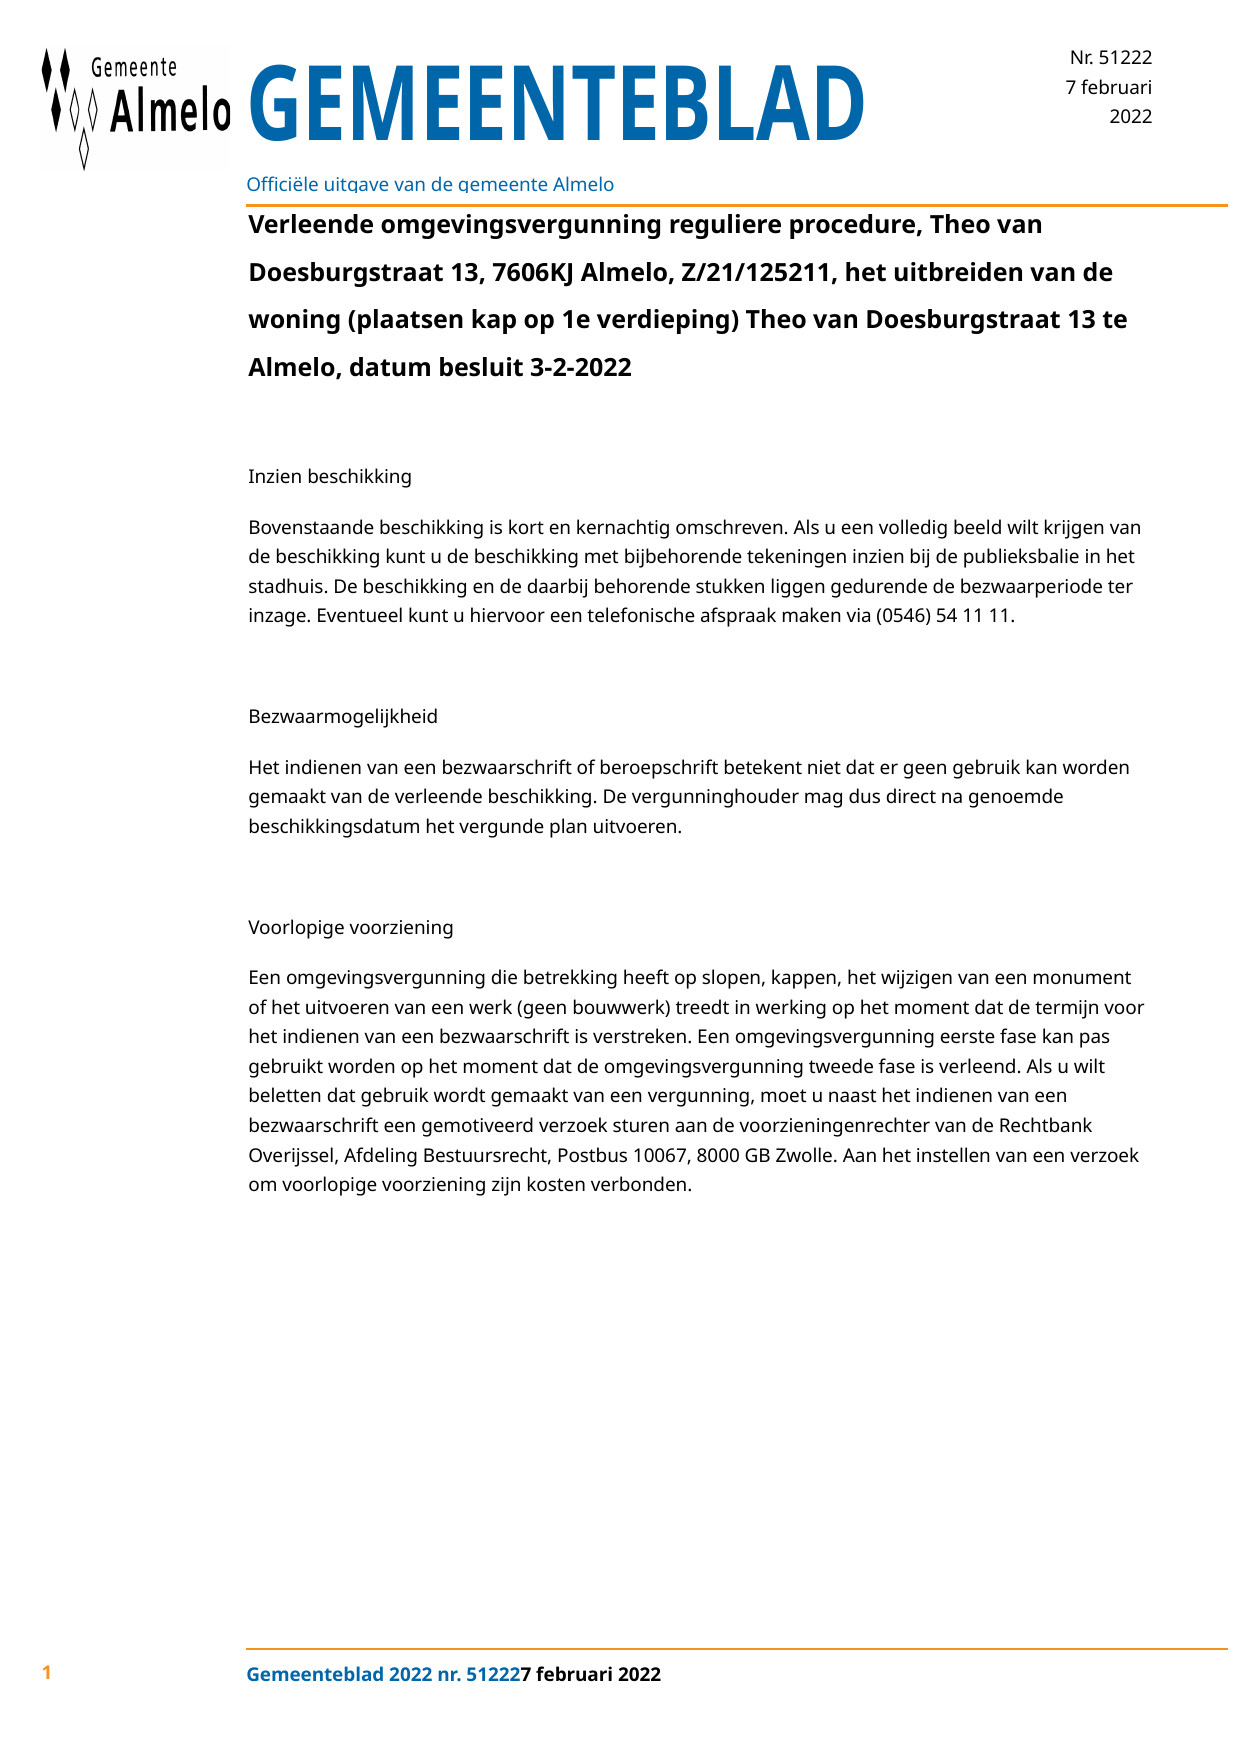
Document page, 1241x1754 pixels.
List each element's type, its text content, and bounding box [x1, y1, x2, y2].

text Bezwaarmogelijkheid [248, 703, 1152, 729]
text Voorlopige voorziening [248, 914, 1152, 940]
text Verleende omgevingsvergunning reguliere procedure, Theo van Doesburgstraat 13, 7606KJ Almelo, Z/21/125211, het uitbreiden van de woning (plaatsen kap op 1e verdieping) Theo van Doesburgstraat 13 te Almelo, datum besluit 3-2-2022 [248, 207, 1152, 384]
text Het indienen van een bezwaarschrift of beroepschrift betekent niet dat er geen gebruik kan worden gemaakt van de verleende beschikking. De vergunninghouder mag dus direct na genoemde beschikkingsdatum het vergunde plan uitvoeren. [248, 754, 1152, 839]
text Bovenstaande beschikking is kort en kernachtig omschreven. Als u een volledig beeld wilt krijgen van de beschikking kunt u de beschikking met bijbehorende tekeningen inzien bij de publieksbalie in het stadhuis. De beschikking en de daarbij behorende stukken liggen gedurende de bezwaarperiode ter inzage. Eventueel kunt u hiervoor een telefonische afspraak maken via (0546) 54 11 11. [248, 514, 1152, 628]
text Een omgevingsvergunning die betrekking heeft op slopen, kappen, het wijzigen van een monument of het uitvoeren van een werk (geen bouwwerk) treedt in werking op het moment dat de termijn voor het indienen van een bezwaarschrift is verstreken. Een omgevingsvergunning eerste fase kan pas gebruikt worden op het moment dat de omgevingsvergunning tweede fase is verleend. Als u wilt beletten dat gebruik wordt gemaakt van een vergunning, moet u naast het indienen van een bezwaarschrift een gemotiveerd verzoek sturen aan de voorzieningenrechter van de Rechtbank Overijssel, Afdeling Bestuursrecht, Postbus 10067, 8000 GB Zwolle. Aan het instellen van een verzoek om voorlopige voorziening zijn kosten verbonden. [248, 964, 1152, 1197]
picture [41, 47, 231, 172]
text Inzien beschikking [248, 463, 1152, 489]
